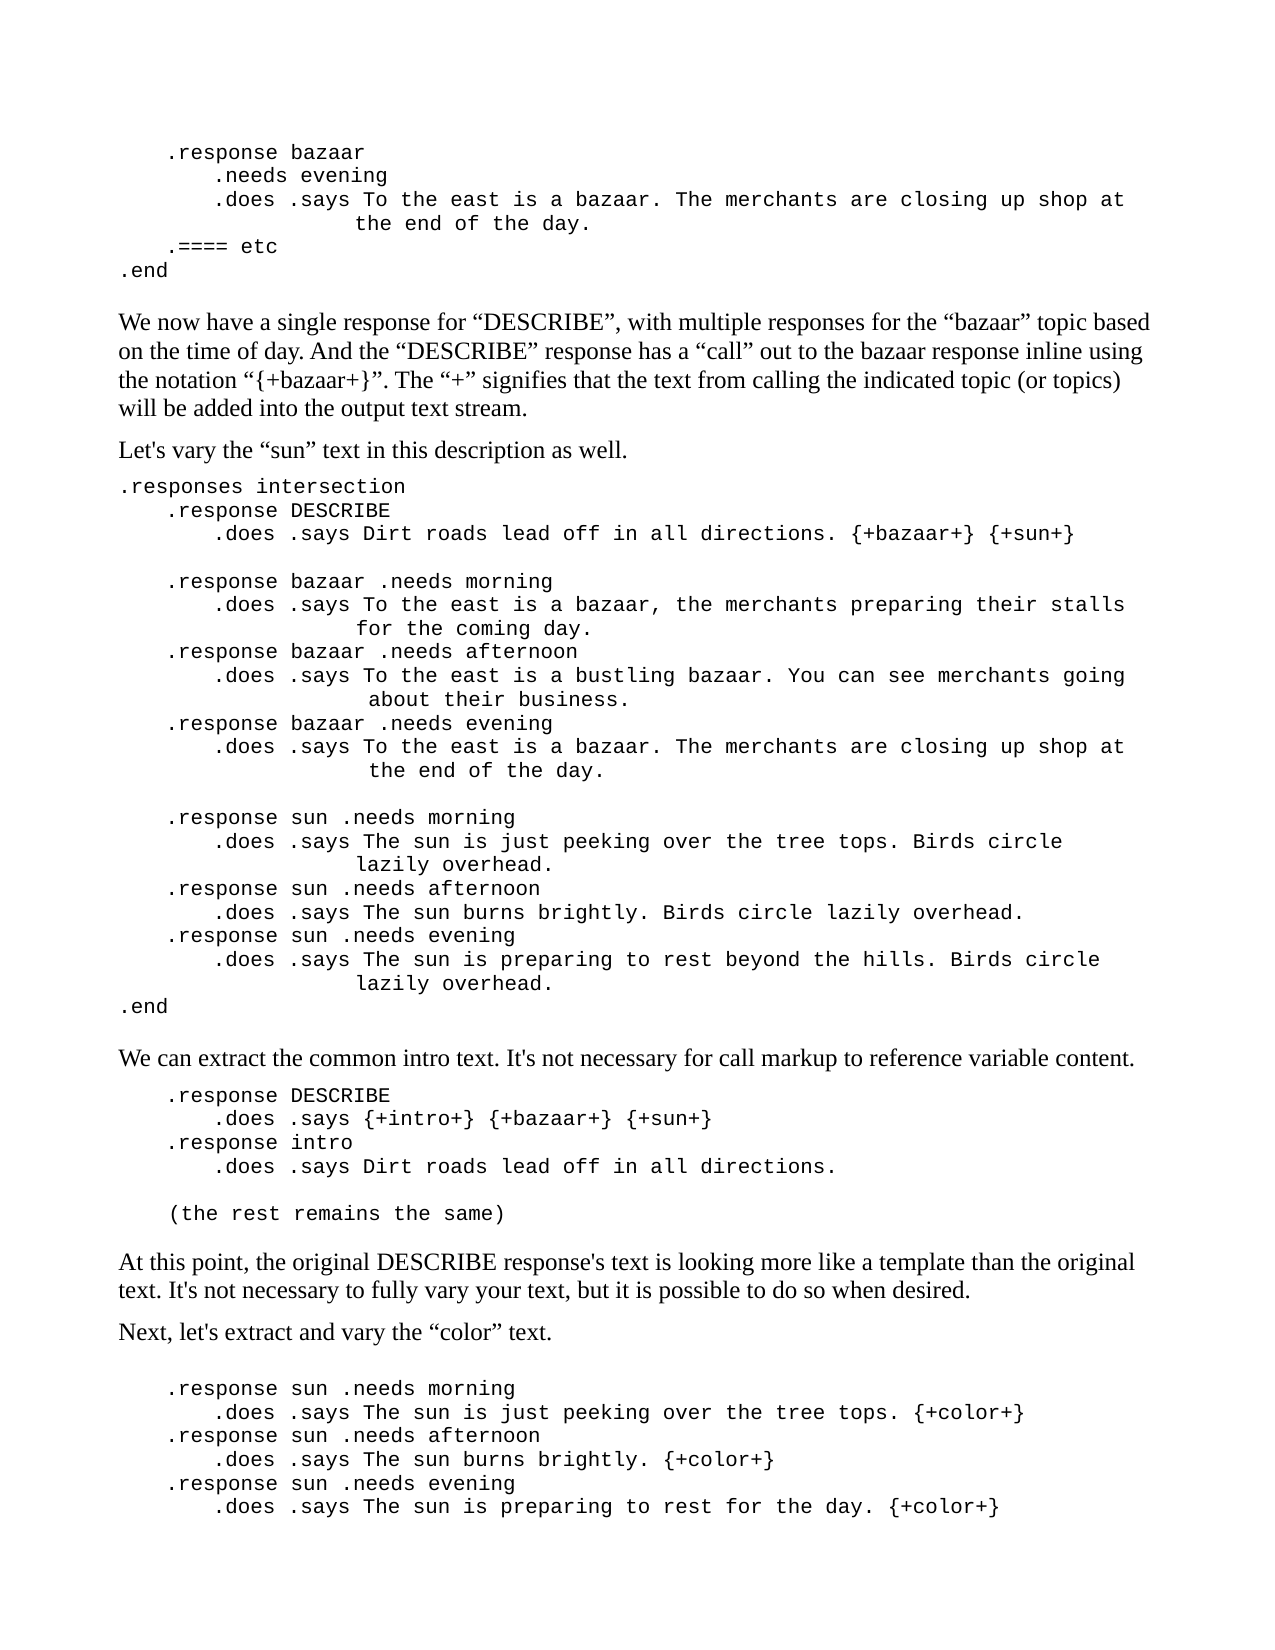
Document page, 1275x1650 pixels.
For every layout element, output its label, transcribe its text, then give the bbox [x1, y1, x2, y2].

text .response DESCRIBE [118, 1085, 1157, 1108]
text .response bazaar .needs morning [118, 571, 1157, 594]
text .does .says The sun is just peeking over the tree tops. {+color+} [118, 1402, 1157, 1425]
text Let's vary the “sun” text in this description as well. [118, 435, 1157, 463]
text .does .says The sun is just peeking over the tree tops. Birds circle [118, 831, 1157, 854]
text .does .says To the east is a bazaar. The merchants are closing up shop at [118, 189, 1157, 213]
text At this point, the original DESCRIBE response's text is looking more like a template than the original text. It's not necessary to fully vary your text, but it is possible to do so when desired. [118, 1247, 1157, 1304]
text .response sun .needs evening [118, 1473, 1157, 1496]
text .does .says {+intro+} {+bazaar+} {+sun+} [118, 1108, 1157, 1132]
text Next, let's extract and vary the “color” text. [118, 1317, 1157, 1346]
text .does .says To the east is a bustling bazaar. You can see merchants going [118, 665, 1157, 689]
text .==== etc [118, 236, 1157, 260]
text (the rest remains the same) [118, 1203, 1157, 1227]
text We can extract the common intro text. It's not necessary for call markup to reference variable content. [118, 1043, 1157, 1072]
text about their business. [118, 689, 1157, 712]
text .response sun .needs afternoon [118, 1425, 1157, 1449]
text for the coming day. [118, 618, 1157, 642]
text .response bazaar .needs evening [118, 712, 1157, 736]
text .does .says Dirt roads lead off in all directions. {+bazaar+} {+sun+} [118, 523, 1157, 547]
text .does .says To the east is a bazaar. The merchants are closing up shop at [118, 736, 1157, 760]
text .does .says Dirt roads lead off in all directions. [118, 1156, 1157, 1179]
text .does .says The sun is preparing to rest for the day. {+color+} [118, 1496, 1157, 1520]
text the end of the day. [118, 760, 1157, 783]
text lazily overhead. [118, 854, 1157, 878]
text .end [118, 260, 1157, 284]
text lazily overhead. [118, 973, 1157, 996]
text the end of the day. [118, 213, 1157, 236]
text .response intro [118, 1132, 1157, 1156]
text .response DESCRIBE [118, 500, 1157, 523]
text .does .says The sun is preparing to rest beyond the hills. Birds circle [118, 949, 1157, 973]
text We now have a single response for “DESCRIBE”, with multiple responses for the “bazaar” topic based on the time of day. And the “DESCRIBE” response has a “call” out to the bazaar response inline using the notation “{+bazaar+}”. The “+” signifies that the text from calling the indicated topic (or topics) will be added into the output text stream. [118, 307, 1157, 422]
text .does .says The sun burns brightly. {+color+} [118, 1449, 1157, 1473]
text .response sun .needs morning [118, 807, 1157, 831]
text .response sun .needs morning [118, 1378, 1157, 1402]
text .response sun .needs evening [118, 925, 1157, 949]
text .response bazaar .needs afternoon [118, 642, 1157, 665]
text .does .says The sun burns brightly. Birds circle lazily overhead. [118, 902, 1157, 925]
text .end [118, 996, 1157, 1020]
text .response bazaar [118, 142, 1157, 165]
text .needs evening [118, 165, 1157, 189]
text .does .says To the east is a bazaar, the merchants preparing their stalls [118, 594, 1157, 618]
text .response sun .needs afternoon [118, 878, 1157, 902]
text .responses intersection [118, 476, 1157, 500]
